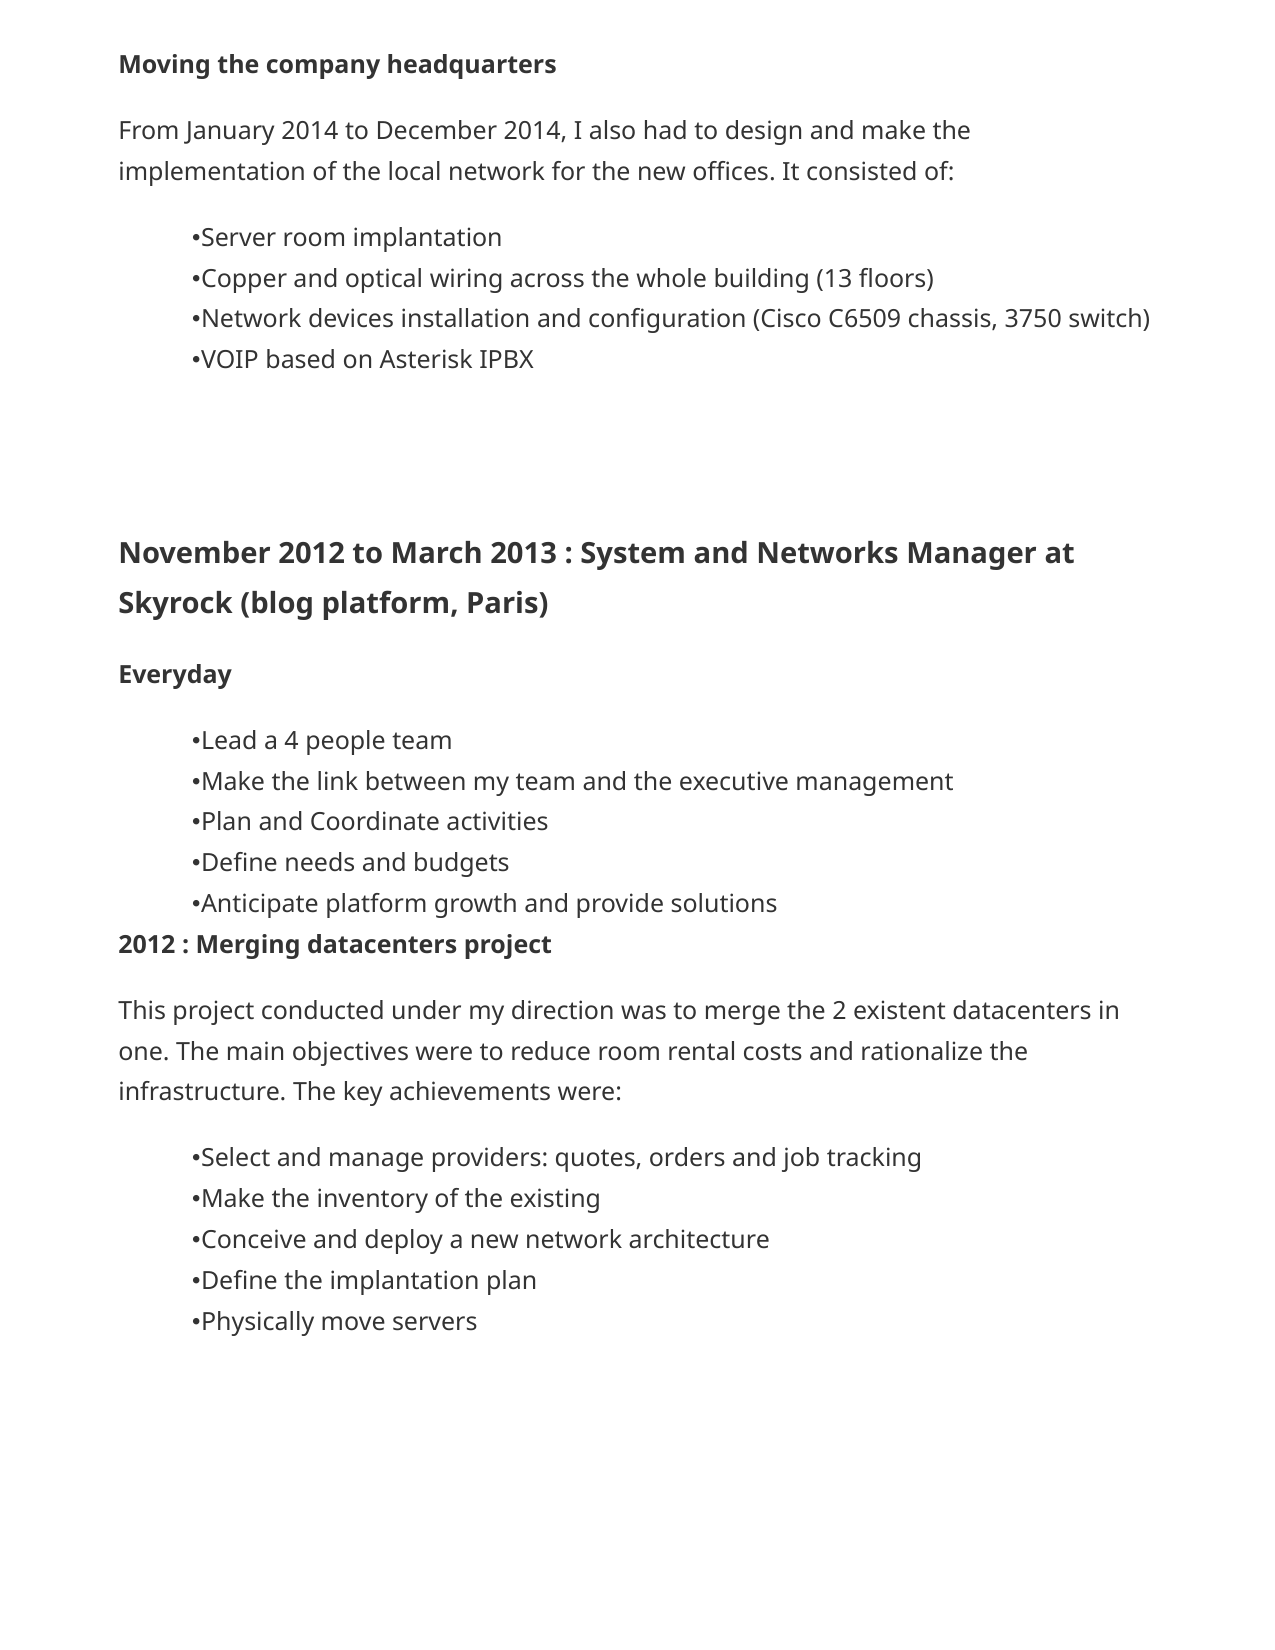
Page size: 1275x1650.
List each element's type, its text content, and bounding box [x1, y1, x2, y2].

list Make the inventory of the existing [118, 1181, 1157, 1215]
text This project conducted under my direction was to merge the 2 existent datacenters in one. The main objectives were to reduce room rental costs and rationalize the infrastructure. The key achievements were: [118, 992, 1157, 1108]
text From January 2014 to December 2014, I also had to design and make the implementation of the local network for the new offices. It consisted of: [118, 113, 1157, 188]
list Make the link between my team and the executive management [118, 763, 1157, 797]
text Everyday [118, 656, 1157, 691]
list Network devices installation and configuration (Cisco C6509 chassis, 3750 switch) [118, 301, 1157, 335]
list Anticipate platform growth and provide solutions [118, 886, 1157, 920]
list Copper and optical wiring across the whole building (13 floors) [118, 260, 1157, 294]
list Define the implantation plan [118, 1262, 1157, 1296]
text Moving the company headquarters [118, 47, 1157, 81]
list Plan and Coordinate activities [118, 804, 1157, 838]
text 2012 : Merging datacenters project [118, 926, 1157, 961]
list Lead a 4 people team [118, 722, 1157, 756]
list Define needs and budgets [118, 845, 1157, 879]
subtitle November 2012 to March 2013 : System and Networks Manager at Skyrock (blog platform, Paris) [118, 532, 1157, 622]
list Select and manage providers: quotes, orders and job tracking [118, 1140, 1157, 1174]
list Physically move servers [118, 1303, 1157, 1337]
list VOIP based on Asterisk IPBX [118, 342, 1157, 376]
list Server room implantation [118, 219, 1157, 253]
list Conceive and deploy a new network architecture [118, 1221, 1157, 1256]
